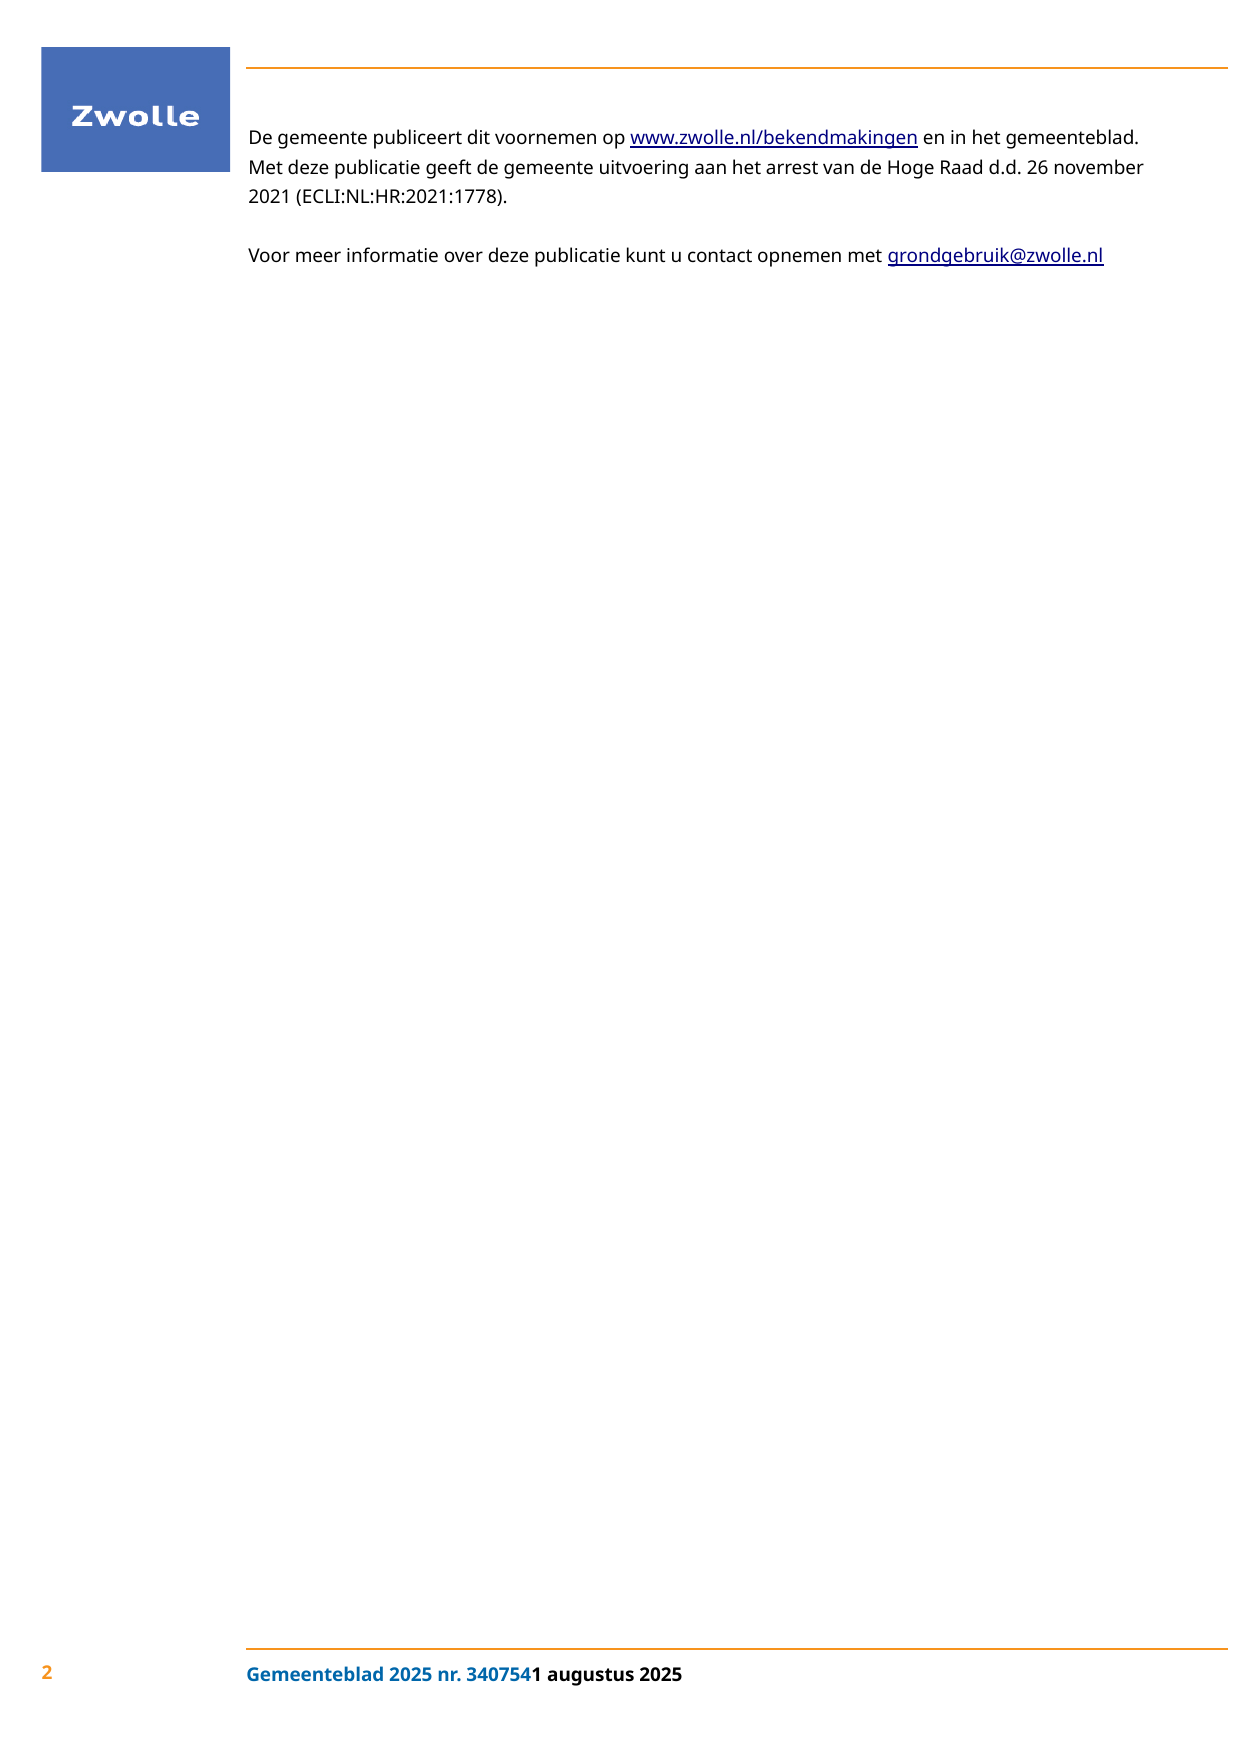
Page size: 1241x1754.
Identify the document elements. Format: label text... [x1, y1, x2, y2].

picture [41, 47, 231, 172]
text De gemeente publiceert dit voornemen op www.zwolle.nl/bekendmakingen en in het gemeenteblad. Met deze publicatie geeft de gemeente uitvoering aan het arrest van de Hoge Raad d.d. 26 november 2021 (ECLI:NL:HR:2021:1778). [248, 124, 1152, 209]
text Voor meer informatie over deze publicatie kunt u contact opnemen met grondgebruik@zwolle.nl [248, 243, 1152, 268]
